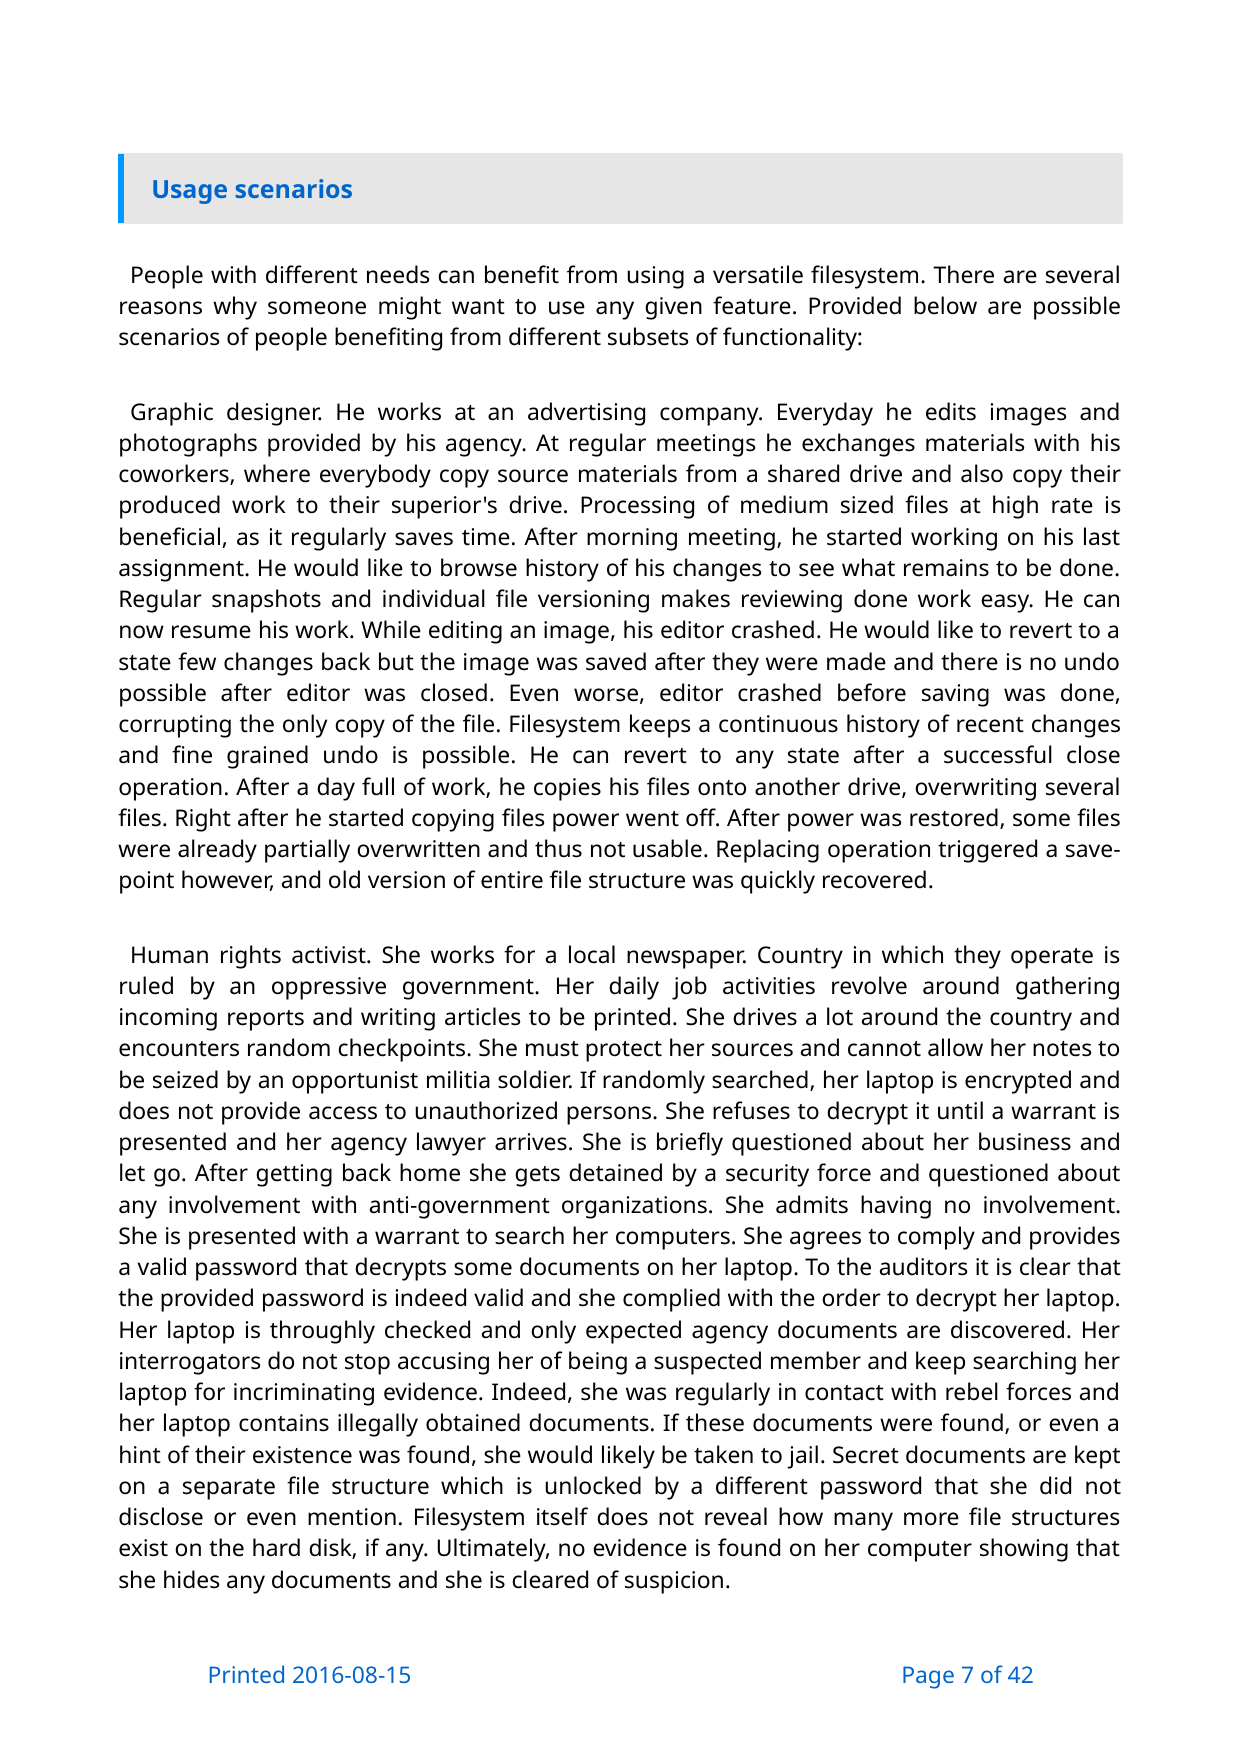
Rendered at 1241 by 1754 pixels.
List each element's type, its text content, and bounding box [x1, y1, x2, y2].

subtitle Usage scenarios [124, 155, 1122, 223]
text People with different needs can benefit from using a versatile filesystem. There are several reasons why someone might want to use any given feature. Provided below are possible scenarios of people benefiting from different subsets of functionality: [118, 259, 1122, 352]
text Graphic designer. He works at an advertising company. Everyday he edits images and photographs provided by his agency. At regular meetings he exchanges materials with his coworkers, where everybody copy source materials from a shared drive and also copy their produced work to their superior's drive. Processing of medium sized files at high rate is beneficial, as it regularly saves time. After morning meeting, he started working on his last assignment. He would like to browse history of his changes to see what remains to be done. Regular snapshots and individual file versioning makes reviewing done work easy. He can now resume his work. While editing an image, his editor crashed. He would like to revert to a state few changes back but the image was saved after they were made and there is no undo possible after editor was closed. Even worse, editor crashed before saving was done, corrupting the only copy of the file. Filesystem keeps a continuous history of recent changes and fine grained undo is possible. He can revert to any state after a successful close operation. After a day full of work, he copies his files onto another drive, overwriting several files. Right after he started copying files power went off. After power was restored, some files were already partially overwritten and thus not usable. Replacing operation triggered a save-point however, and old version of entire file structure was quickly recovered. [118, 396, 1122, 896]
text Human rights activist. She works for a local newspaper. Country in which they operate is ruled by an oppressive government. Her daily job activities revolve around gathering incoming reports and writing articles to be printed. She drives a lot around the country and encounters random checkpoints. She must protect her sources and cannot allow her notes to be seized by an opportunist militia soldier. If randomly searched, her laptop is encrypted and does not provide access to unauthorized persons. She refuses to decrypt it until a warrant is presented and her agency lawyer arrives. She is briefly questioned about her business and let go. After getting back home she gets detained by a security force and questioned about any involvement with anti-government organizations. She admits having no involvement. She is presented with a warrant to search her computers. She agrees to comply and provides a valid password that decrypts some documents on her laptop. To the auditors it is clear that the provided password is indeed valid and she complied with the order to decrypt her laptop. Her laptop is throughly checked and only expected agency documents are discovered. Her interrogators do not stop accusing her of being a suspected member and keep searching her laptop for incriminating evidence. Indeed, she was regularly in contact with rebel forces and her laptop contains illegally obtained documents. If these documents were found, or even a hint of their existence was found, she would likely be taken to jail. Secret documents are kept on a separate file structure which is unlocked by a different password that she did not disclose or even mention. Filesystem itself does not reveal how many more file structures exist on the hard disk, if any. Ultimately, no evidence is found on her computer showing that she hides any documents and she is cleared of suspicion. [118, 939, 1122, 1595]
